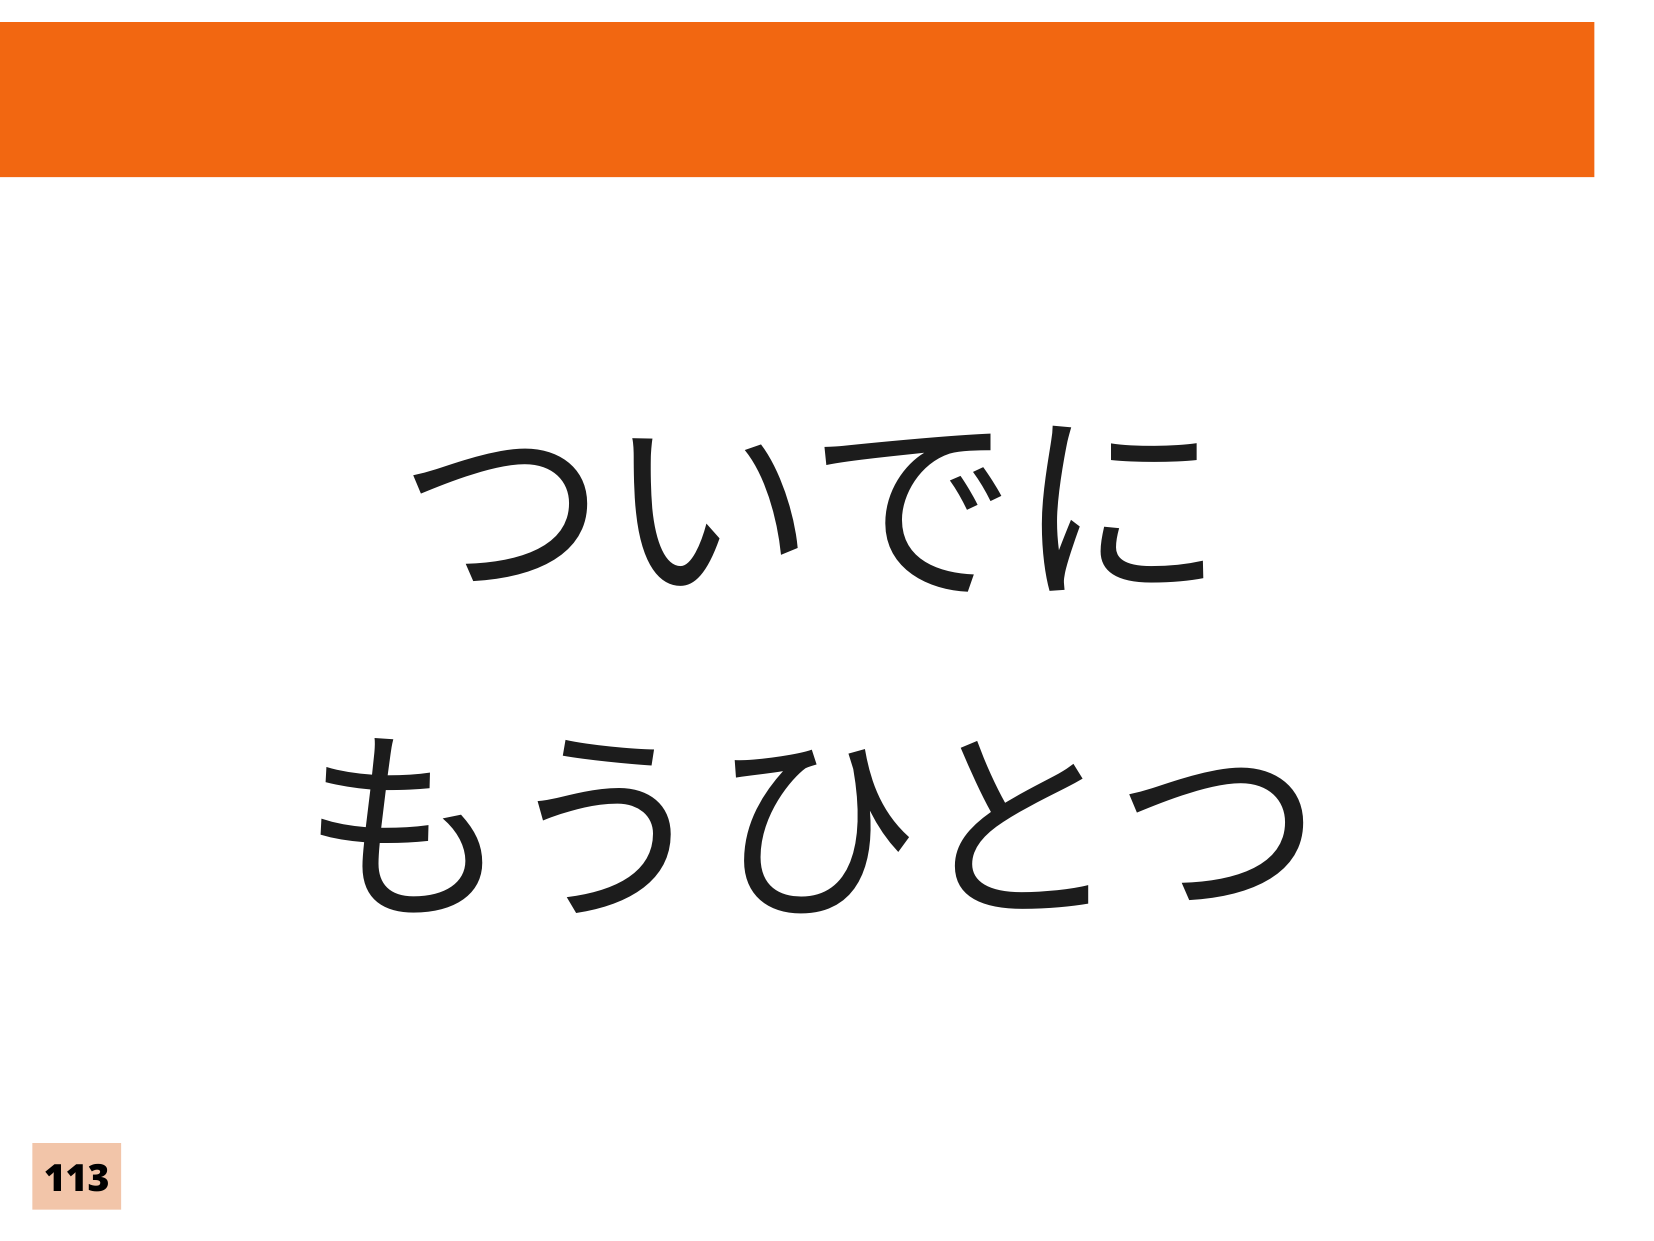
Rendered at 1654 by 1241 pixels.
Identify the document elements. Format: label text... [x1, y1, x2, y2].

list ついでに もうひとつ [59, 201, 1565, 1105]
